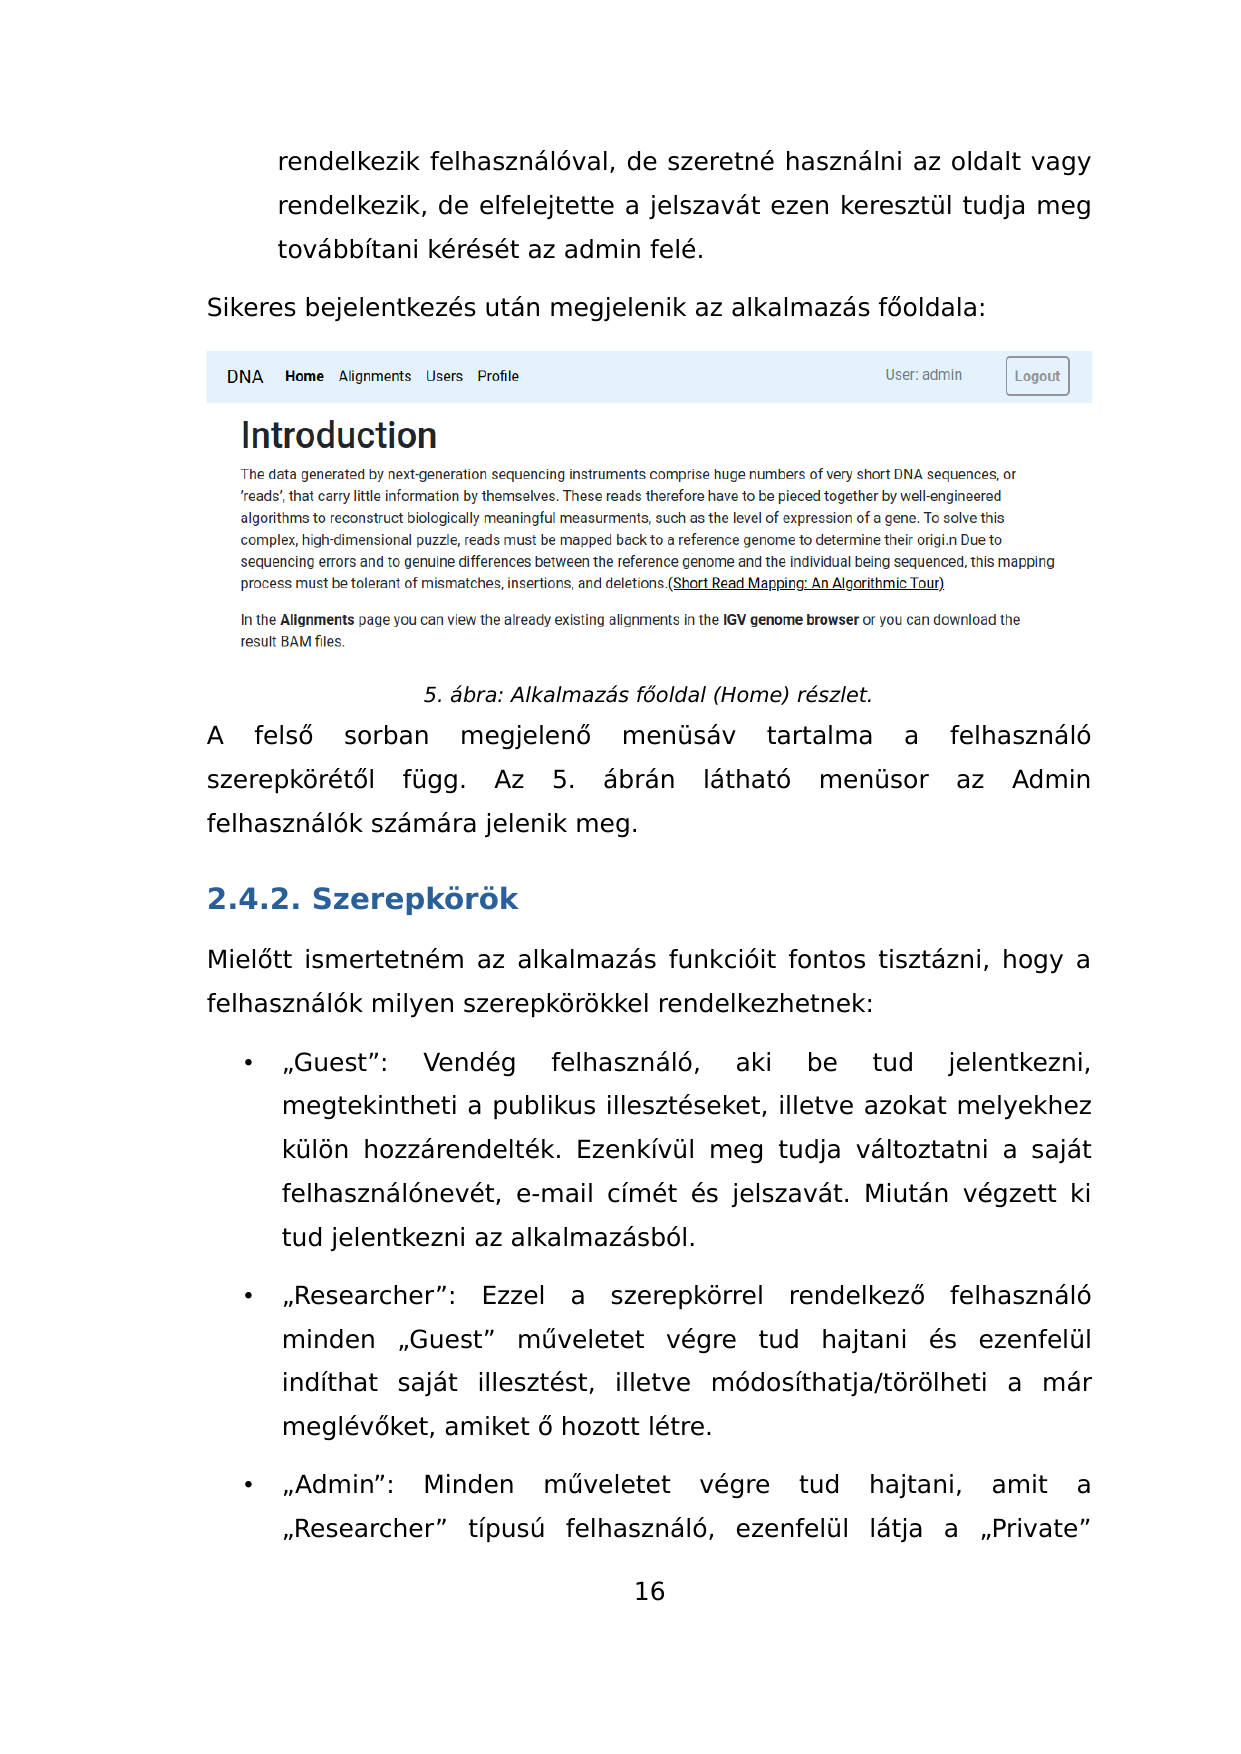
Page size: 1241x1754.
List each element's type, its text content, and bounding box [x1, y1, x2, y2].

list „Guest”: Vendég felhasználó, aki be tud jelentkezni, megtekintheti a publikus illesztéseket, illetve azokat melyekhez külön hozzárendelték. Ezenkívül meg tudja változtatni a saját felhasználónevét, e-mail címét és jelszavát. Miután végzett ki tud jelentkezni az alkalmazásból. [244, 1048, 1093, 1252]
text Mielőtt ismertetném az alkalmazás funkcióit fontos tisztázni, hogy a felhasználók milyen szerepkörökkel rendelkezhetnek: [207, 946, 1093, 1019]
list „Admin”: Minden műveletet végre tud hajtani, amit a „Researcher” típusú felhasználó, ezenfelül látja a „Private” [244, 1471, 1093, 1544]
text Sikeres bejelentkezés után megjelenik az alkalmazás főoldala: [207, 293, 1093, 323]
text 5. ábra: Alkalmazás főoldal (Home) részlet. [207, 666, 1093, 707]
text A felső sorban megjelenő menüsáv tartalma a felhasználó szerepkörétől függ. Az 5. ábrán látható menüsor az Admin felhasználók számára jelenik meg. [207, 707, 1093, 838]
list „Researcher”: Ezzel a szerepkörrel rendelkező felhasználó minden „Guest” műveletet végre tud hajtani és ezenfelül indíthat saját illesztést, illetve módosíthatja/törölheti a már meglévőket, amiket ő hozott létre. [244, 1281, 1093, 1442]
subtitle Szerepkörök [207, 882, 1093, 916]
picture [206, 351, 1093, 666]
list rendelkezik felhasználóval, de szeretné használni az oldalt vagy rendelkezik, de elfelejtette a jelszavát ezen keresztül tudja meg továbbítani kérését az admin felé. [242, 148, 1093, 264]
